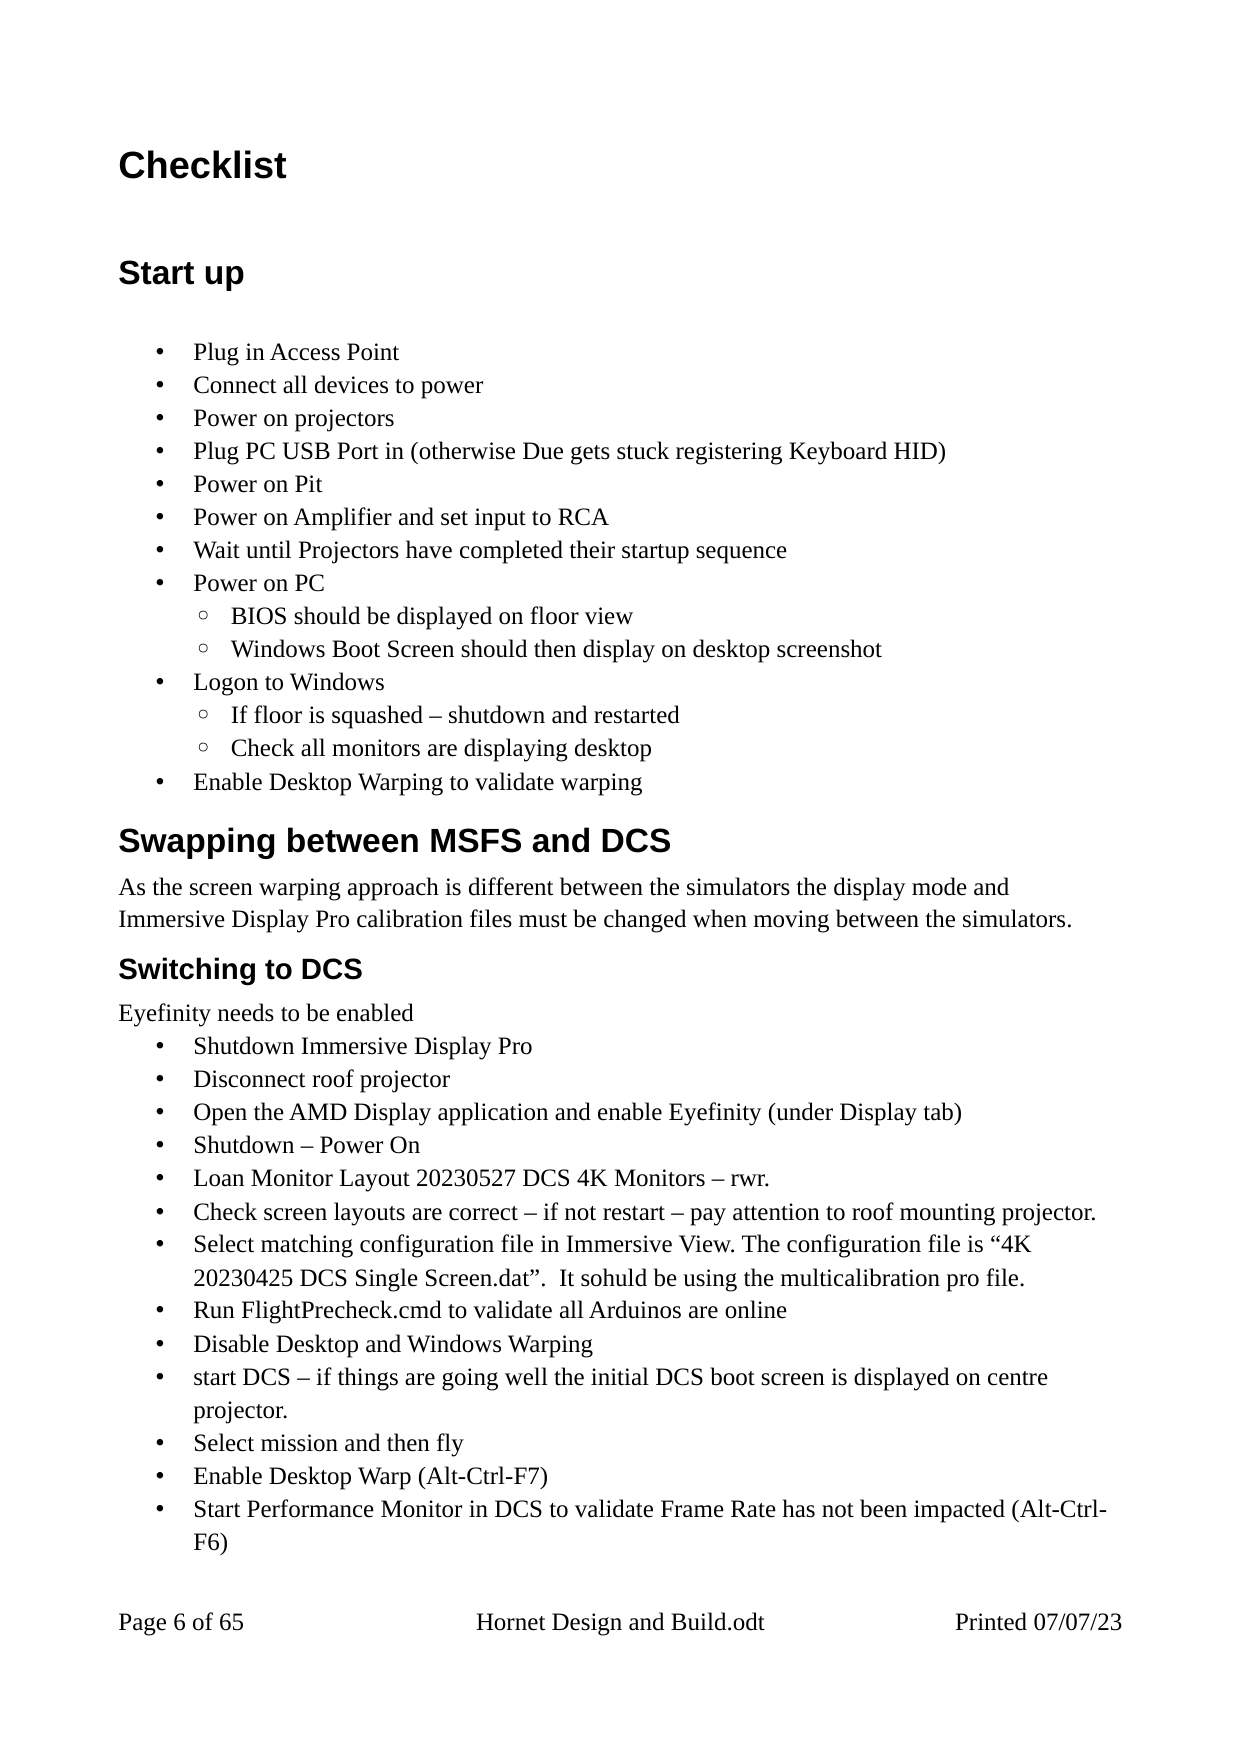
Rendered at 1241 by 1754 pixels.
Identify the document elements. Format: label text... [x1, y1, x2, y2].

list Select matching configuration file in Immersive View. The configuration file is “4K 20230425 DCS Single Screen.dat”. It sohuld be using the multicalibration pro file. [156, 1229, 1122, 1291]
text Eyefinity needs to be enabled [118, 998, 1122, 1027]
list Start Performance Monitor in DCS to validate Frame Rate has not been impacted (Alt-Ctrl-F6) [156, 1494, 1122, 1556]
subtitle Checklist [118, 143, 1122, 187]
list Check all monitors are displaying desktop [193, 733, 1122, 762]
subtitle Switching to DCS [118, 952, 1122, 986]
list Plug PC USB Port in (otherwise Due gets stuck registering Keyboard HID) [156, 436, 1122, 465]
list BIOS should be displayed on floor view [193, 601, 1122, 630]
list Plug in Access Point [156, 337, 1122, 366]
list Power on Amplifier and set input to RCA [156, 502, 1122, 531]
list Connect all devices to power [156, 370, 1122, 399]
list Power on Pit [156, 469, 1122, 498]
list Open the AMD Display application and enable Eyefinity (under Display tab) [156, 1097, 1122, 1126]
list Run FlightPrecheck.cmd to validate all Arduinos are online [156, 1296, 1122, 1324]
list Shutdown – Power On [156, 1131, 1122, 1159]
list Enable Desktop Warp (Alt-Ctrl-F7) [156, 1461, 1122, 1489]
subtitle Swapping between MSFS and DCS [118, 820, 1122, 859]
list Windows Boot Screen should then display on desktop screenshot [193, 634, 1122, 663]
list Loan Monitor Layout 20230527 DCS 4K Monitors – rwr. [156, 1163, 1122, 1192]
list If floor is squashed – shutdown and restarted [193, 701, 1122, 729]
list Disable Desktop and Windows Warping [156, 1329, 1122, 1357]
list Check screen layouts are correct – if not restart – pay attention to roof mounting projector. [156, 1197, 1122, 1225]
list Logon to Windows [156, 667, 1122, 696]
subtitle Start up [118, 253, 1122, 292]
list Shutdown Immersive Display Pro [156, 1031, 1122, 1060]
list Power on PC [156, 568, 1122, 597]
list Disconnect roof projector [156, 1064, 1122, 1093]
text As the screen warping approach is different between the simulators the display mode and Immersive Display Pro calibration files must be changed when moving between the simulators. [118, 872, 1122, 933]
list start DCS – if things are going well the initial DCS boot screen is displayed on centre projector. [156, 1362, 1122, 1423]
list Wait until Projectors have completed their startup sequence [156, 535, 1122, 564]
list Enable Desktop Warping to validate warping [156, 767, 1122, 795]
list Select mission and then fly [156, 1428, 1122, 1456]
list Power on projectors [156, 403, 1122, 432]
